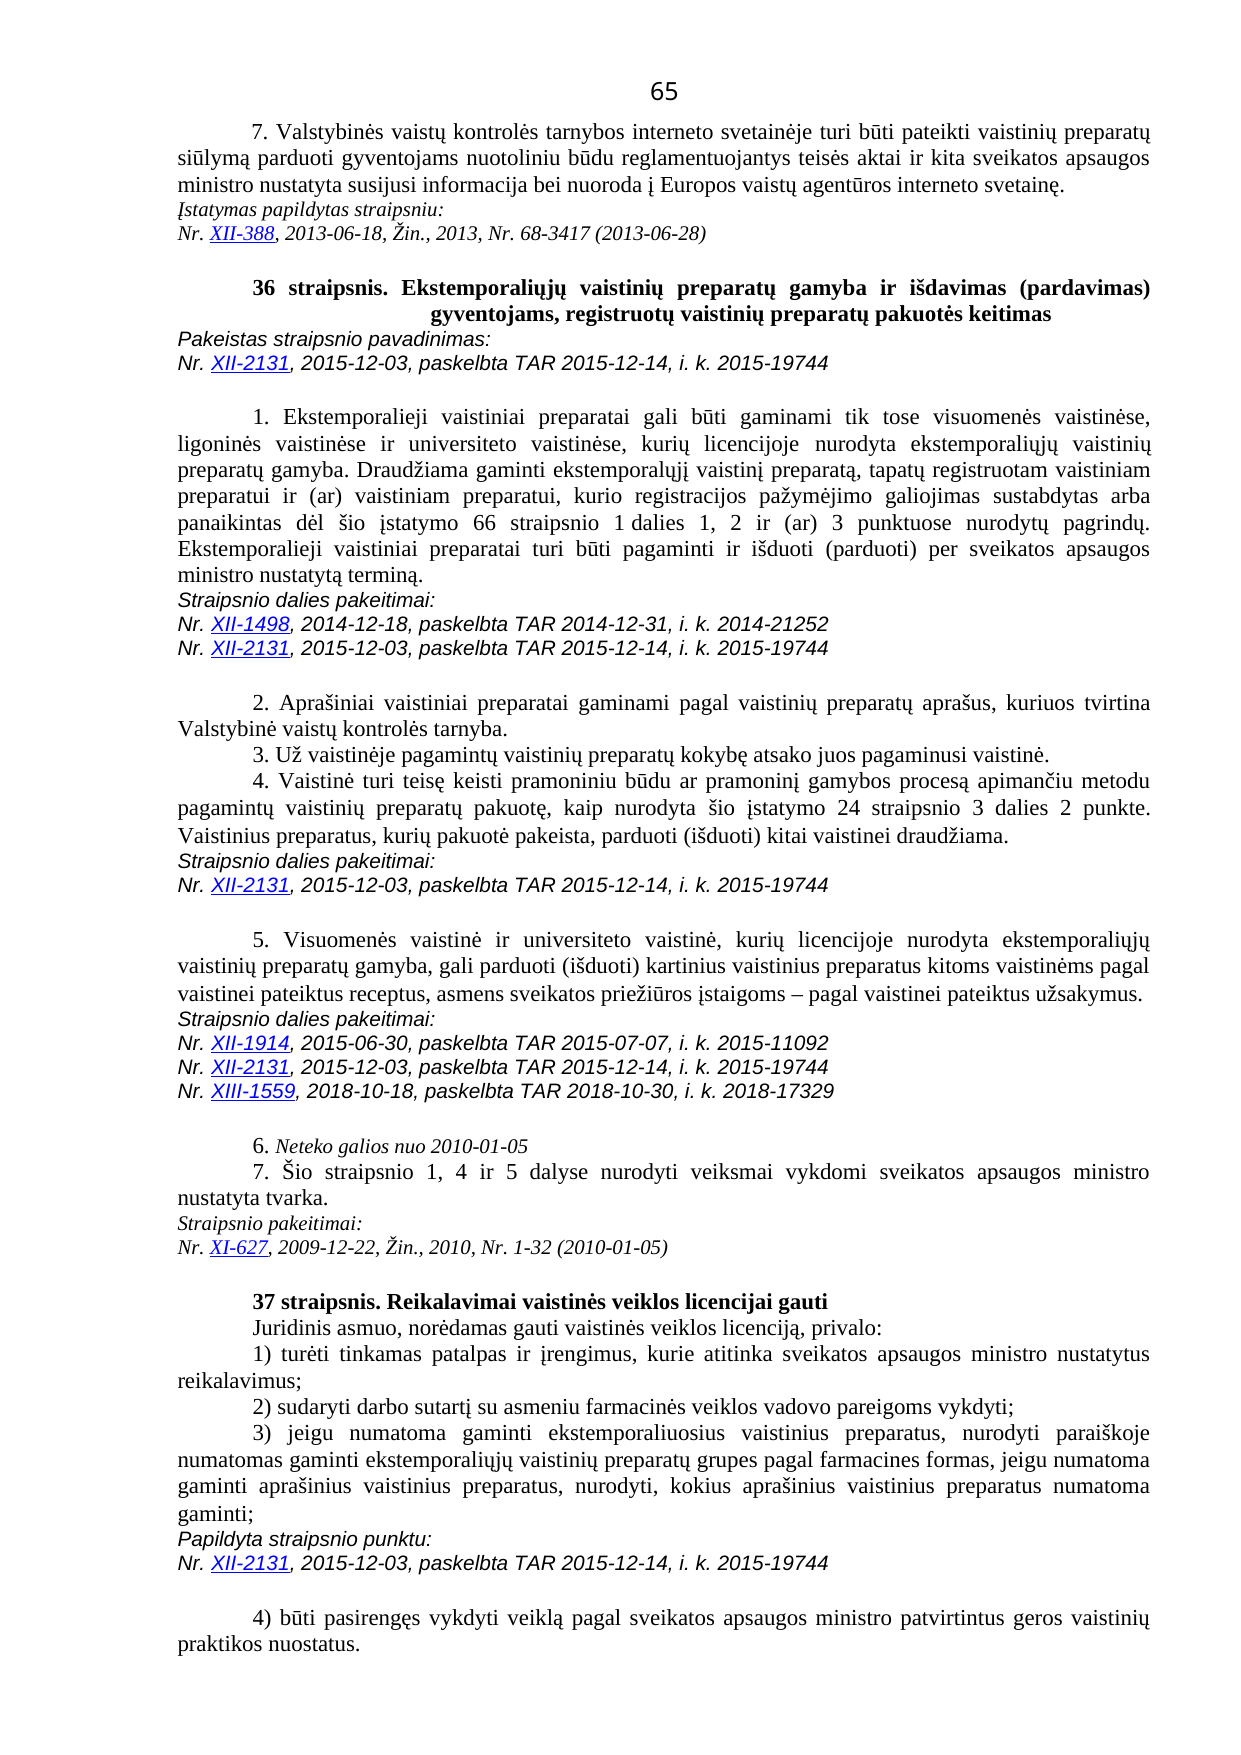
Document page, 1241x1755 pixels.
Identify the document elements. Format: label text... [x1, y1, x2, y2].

text Nr. XII-1914, 2015-06-30, paskelbta TAR 2015-07-07, i. k. 2015-11092 [177, 1031, 1152, 1055]
text Straipsnio dalies pakeitimai: [177, 849, 1152, 873]
text 1) turėti tinkamas patalpas ir įrengimus, kurie atitinka sveikatos apsaugos ministro nustatytus reikalavimus; [177, 1340, 1152, 1393]
text Nr. XII-2131, 2015-12-03, paskelbta TAR 2015-12-14, i. k. 2015-19744 [177, 351, 1152, 375]
text Nr. XII-2131, 2015-12-03, paskelbta TAR 2015-12-14, i. k. 2015-19744 [177, 1551, 1152, 1575]
text Straipsnio dalies pakeitimai: [177, 1007, 1152, 1031]
text 4) būti pasirengęs vykdyti veiklą pagal sveikatos apsaugos ministro patvirtintus geros vaistinių praktikos nuostatus. [177, 1604, 1152, 1657]
text Nr. XII-2131, 2015-12-03, paskelbta TAR 2015-12-14, i. k. 2015-19744 [177, 1055, 1152, 1079]
text Įstatymas papildytas straipsniu: [177, 197, 1152, 221]
text Nr. XI-627, 2009-12-22, Žin., 2010, Nr. 1-32 (2010-01-05) [177, 1235, 1152, 1259]
text Juridinis asmuo, norėdamas gauti vaistinės veiklos licenciją, privalo: [177, 1314, 1152, 1340]
text 7. Valstybinės vaistų kontrolės tarnybos interneto svetainėje turi būti pateikti vaistinių preparatų siūlymą parduoti gyventojams nuotoliniu būdu reglamentuojantys teisės aktai ir kita sveikatos apsaugos ministro nustatyta susijusi informacija bei nuoroda į Europos vaistų agentūros interneto svetainę. [177, 118, 1152, 197]
text Straipsnio pakeitimai: [177, 1211, 1152, 1235]
text Nr. XII-388, 2013-06-18, Žin., 2013, Nr. 68-3417 (2013-06-28) [177, 221, 1152, 245]
text 1. Ekstemporalieji vaistiniai preparatai gali būti gaminami tik tose visuomenės vaistinėse, ligoninės vaistinėse ir universiteto vaistinėse, kurių licencijoje nurodyta ekstemporaliųjų vaistinių preparatų gamyba. Draudžiama gaminti ekstemporalųjį vaistinį preparatą, tapatų registruotam vaistiniam preparatui ir (ar) vaistiniam preparatui, kurio registracijos pažymėjimo galiojimas sustabdytas arba panaikintas dėl šio įstatymo 66 straipsnio 1 dalies 1, 2 ir (ar) 3 punktuose nurodytų pagrindų. Ekstemporalieji vaistiniai preparatai turi būti pagaminti ir išduoti (parduoti) per sveikatos apsaugos ministro nustatytą terminą. [177, 403, 1152, 588]
text Nr. XII-2131, 2015-12-03, paskelbta TAR 2015-12-14, i. k. 2015-19744 [177, 873, 1152, 897]
text 3. Už vaistinėje pagamintų vaistinių preparatų kokybę atsako juos pagaminusi vaistinė. [177, 741, 1152, 768]
text 7. Šio straipsnio 1, 4 ir 5 dalyse nurodyti veiksmai vykdomi sveikatos apsaugos ministro nustatyta tvarka. [177, 1158, 1152, 1211]
text 2) sudaryti darbo sutartį su asmeniu farmacinės veiklos vadovo pareigoms vykdyti; [177, 1393, 1152, 1419]
text 6. Neteko galios nuo 2010-01-05 [177, 1132, 1152, 1158]
text Straipsnio dalies pakeitimai: [177, 588, 1152, 612]
text Papildyta straipsnio punktu: [177, 1527, 1152, 1551]
text 4. Vaistinė turi teisę keisti pramoniniu būdu ar pramoninį gamybos procesą apimančiu metodu pagamintų vaistinių preparatų pakuotę, kaip nurodyta šio įstatymo 24 straipsnio 3 dalies 2 punkte. Vaistinius preparatus, kurių pakuotė pakeista, parduoti (išduoti) kitai vaistinei draudžiama. [177, 768, 1152, 849]
text 2. Aprašiniai vaistiniai preparatai gaminami pagal vaistinių preparatų aprašus, kuriuos tvirtina Valstybinė vaistų kontrolės tarnyba. [177, 688, 1152, 741]
text 5. Visuomenės vaistinė ir universiteto vaistinė, kurių licencijoje nurodyta ekstemporaliųjų vaistinių preparatų gamyba, gali parduoti (išduoti) kartinius vaistinius preparatus kitoms vaistinėms pagal vaistinei pateiktus receptus, asmens sveikatos priežiūros įstaigoms – pagal vaistinei pateiktus užsakymus. [177, 926, 1152, 1007]
text Nr. XII-1498, 2014-12-18, paskelbta TAR 2014-12-31, i. k. 2014-21252 [177, 612, 1152, 636]
text 36 straipsnis. Ekstemporaliųjų vaistinių preparatų gamyba ir išdavimas (pardavimas) gyventojams, registruotų vaistinių preparatų pakuotės keitimas [252, 274, 1152, 327]
text Pakeistas straipsnio pavadinimas: [177, 327, 1152, 351]
text 37 straipsnis. Reikalavimai vaistinės veiklos licencijai gauti [177, 1288, 1152, 1314]
text Nr. XIII-1559, 2018-10-18, paskelbta TAR 2018-10-30, i. k. 2018-17329 [177, 1079, 1152, 1103]
text Nr. XII-2131, 2015-12-03, paskelbta TAR 2015-12-14, i. k. 2015-19744 [177, 636, 1152, 660]
text 3) jeigu numatoma gaminti ekstemporaliuosius vaistinius preparatus, nurodyti paraiškoje numatomas gaminti ekstemporaliųjų vaistinių preparatų grupes pagal farmacines formas, jeigu numatoma gaminti aprašinius vaistinius preparatus, nurodyti, kokius aprašinius vaistinius preparatus numatoma gaminti; [177, 1419, 1152, 1527]
